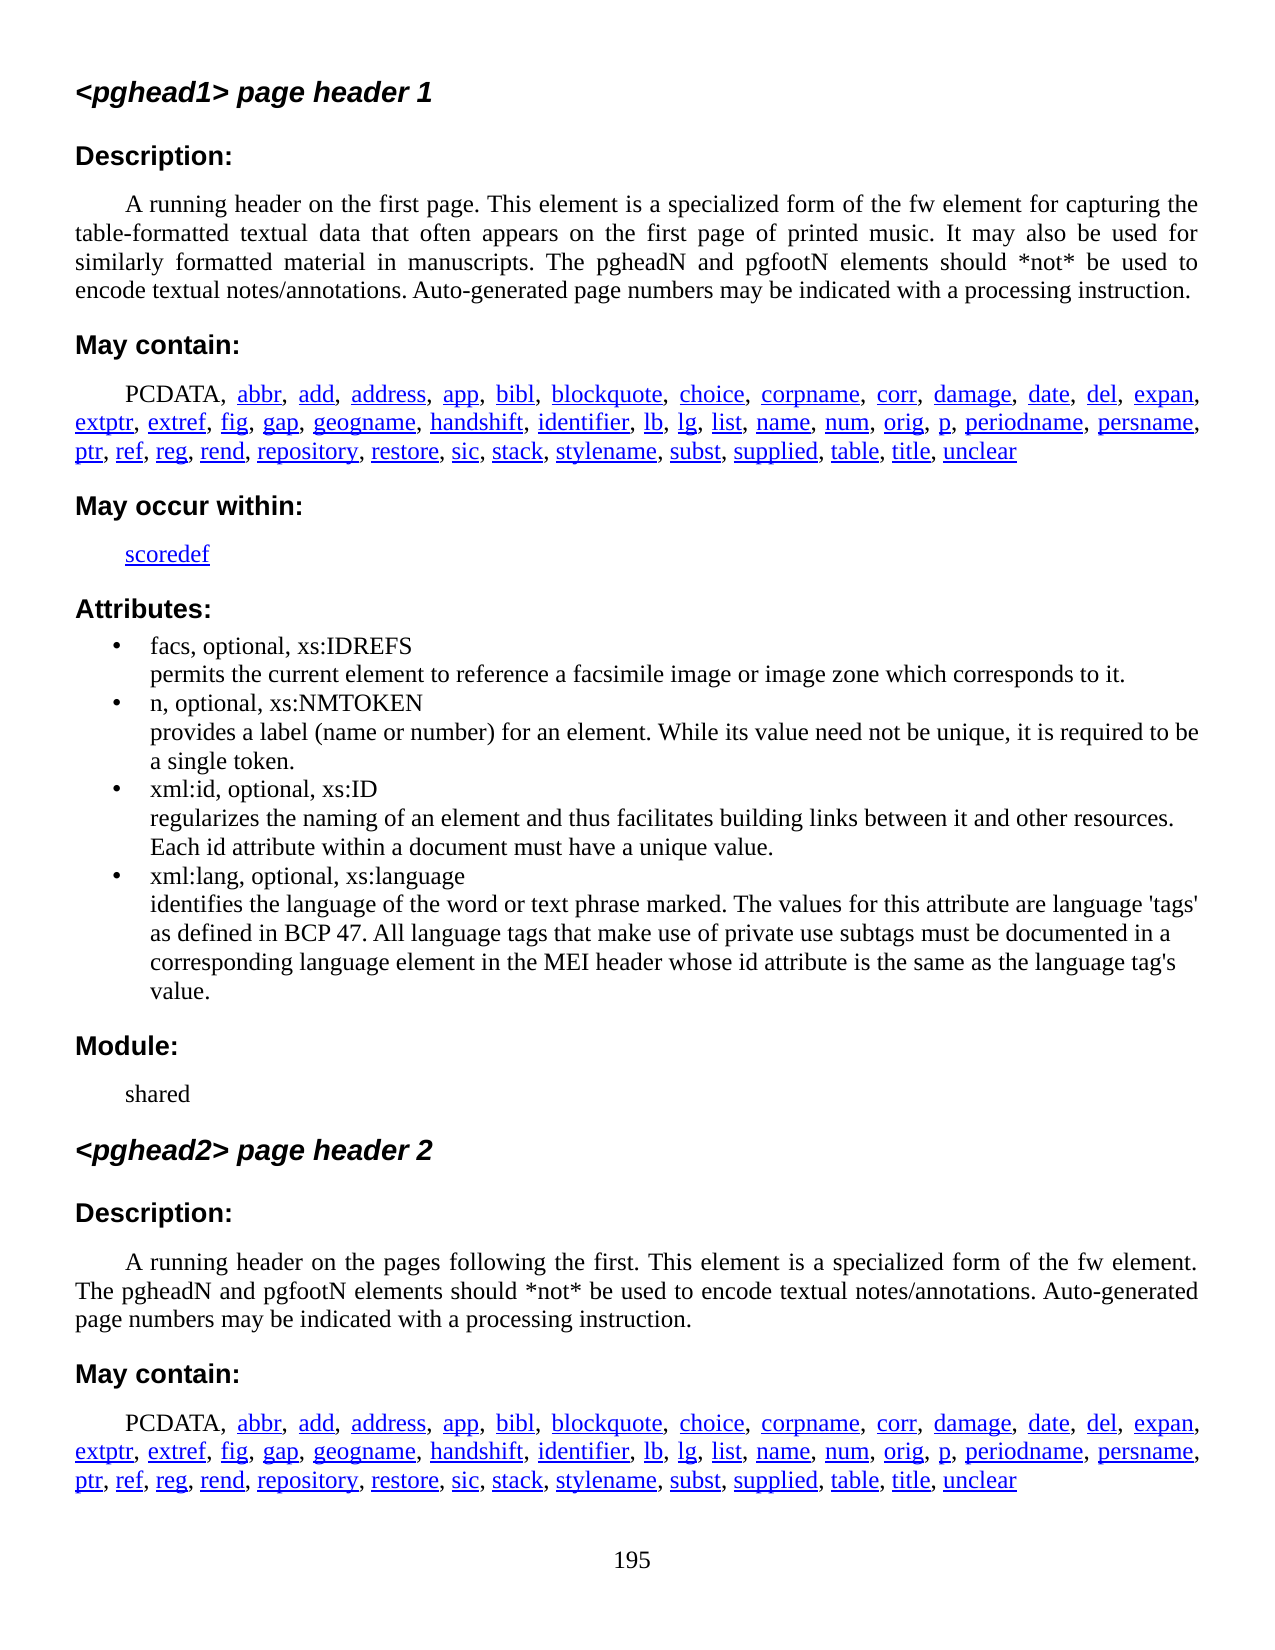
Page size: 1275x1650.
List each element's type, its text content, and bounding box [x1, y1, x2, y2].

subtitle <pghead2> page header 2 [75, 1133, 1200, 1166]
list xml:id, optional, xs:ID regularizes the naming of an element and thus facilitates building links between it and other resources. Each id attribute within a document must have a unique value. [112, 774, 1200, 861]
subtitle Module: [75, 1029, 1200, 1061]
subtitle Description: [75, 1197, 1200, 1229]
subtitle <pghead1> page header 1 [75, 75, 1200, 108]
subtitle May occur within: [75, 490, 1200, 521]
subtitle Attributes: [75, 593, 1200, 624]
list xml:lang, optional, xs:language identifies the language of the word or text phrase marked. The values for this attribute are language 'tags' as defined in BCP 47. All language tags that make use of private use subtags must be documented in a corresponding language element in the MEI header whose id attribute is the same as the language tag's value. [112, 861, 1200, 1004]
subtitle Description: [75, 140, 1200, 171]
text PCDATA, abbr, add, address, app, bibl, blockquote, choice, corpname, corr, damage, date, del, expan, extptr, extref, fig, gap, geogname, handshift, identifier, lb, lg, list, name, num, orig, p, periodname, persname, ptr, ref, reg, rend, repository, restore, sic, stack, stylename, subst, supplied, table, title, unclear [75, 1408, 1200, 1494]
text PCDATA, abbr, add, address, app, bibl, blockquote, choice, corpname, corr, damage, date, del, expan, extptr, extref, fig, gap, geogname, handshift, identifier, lb, lg, list, name, num, orig, p, periodname, persname, ptr, ref, reg, rend, repository, restore, sic, stack, stylename, subst, supplied, table, title, unclear [75, 379, 1200, 465]
list facs, optional, xs:IDREFS permits the current element to reference a facsimile image or image zone which corresponds to it. [112, 631, 1200, 688]
text shared [75, 1079, 1200, 1108]
list n, optional, xs:NMTOKEN provides a label (name or number) for an element. While its value need not be unique, it is required to be a single token. [112, 688, 1200, 774]
subtitle May contain: [75, 329, 1200, 361]
text A running header on the pages following the first. This element is a specialized form of the fw element. The pgheadN and pgfootN elements should *not* be used to encode textual notes/annotations. Auto-generated page numbers may be indicated with a processing instruction. [75, 1247, 1200, 1333]
text scoredef [75, 539, 1200, 568]
subtitle May contain: [75, 1358, 1200, 1389]
text A running header on the first page. This element is a specialized form of the fw element for capturing the table-formatted textual data that often appears on the first page of printed music. It may also be used for similarly formatted material in manuscripts. The pgheadN and pgfootN elements should *not* be used to encode textual notes/annotations. Auto-generated page numbers may be indicated with a processing instruction. [75, 189, 1200, 304]
